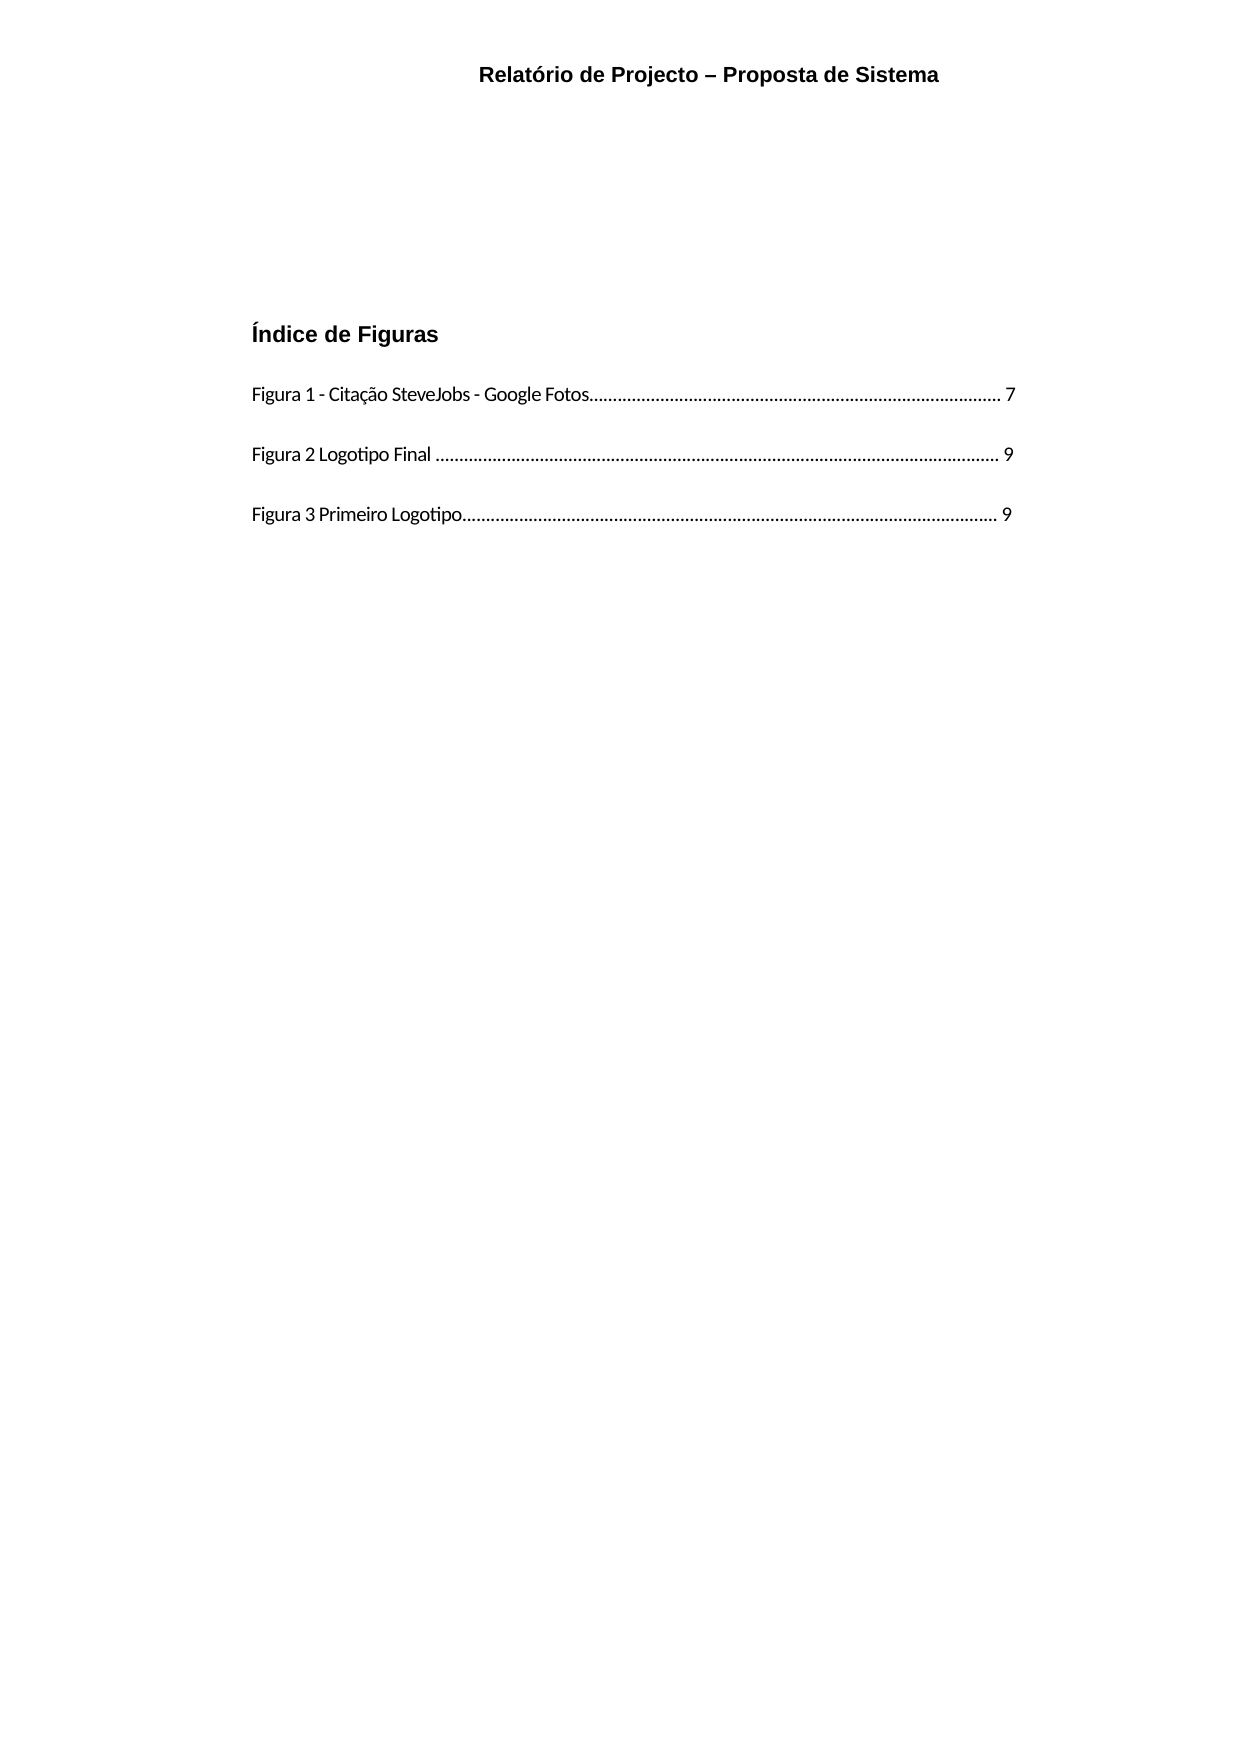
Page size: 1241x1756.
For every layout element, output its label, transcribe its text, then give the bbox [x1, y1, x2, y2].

text Figura 1 - Citação SteveJobs - Google Fotos....................................................................................... 7 [252, 381, 1166, 407]
text Figura 2 Logotipo Final ....................................................................................................................... 9 [252, 441, 1166, 467]
subtitle Índice de Figuras [252, 321, 1166, 347]
text Figura 3 Primeiro Logotipo................................................................................................................. 9 [252, 501, 1166, 526]
